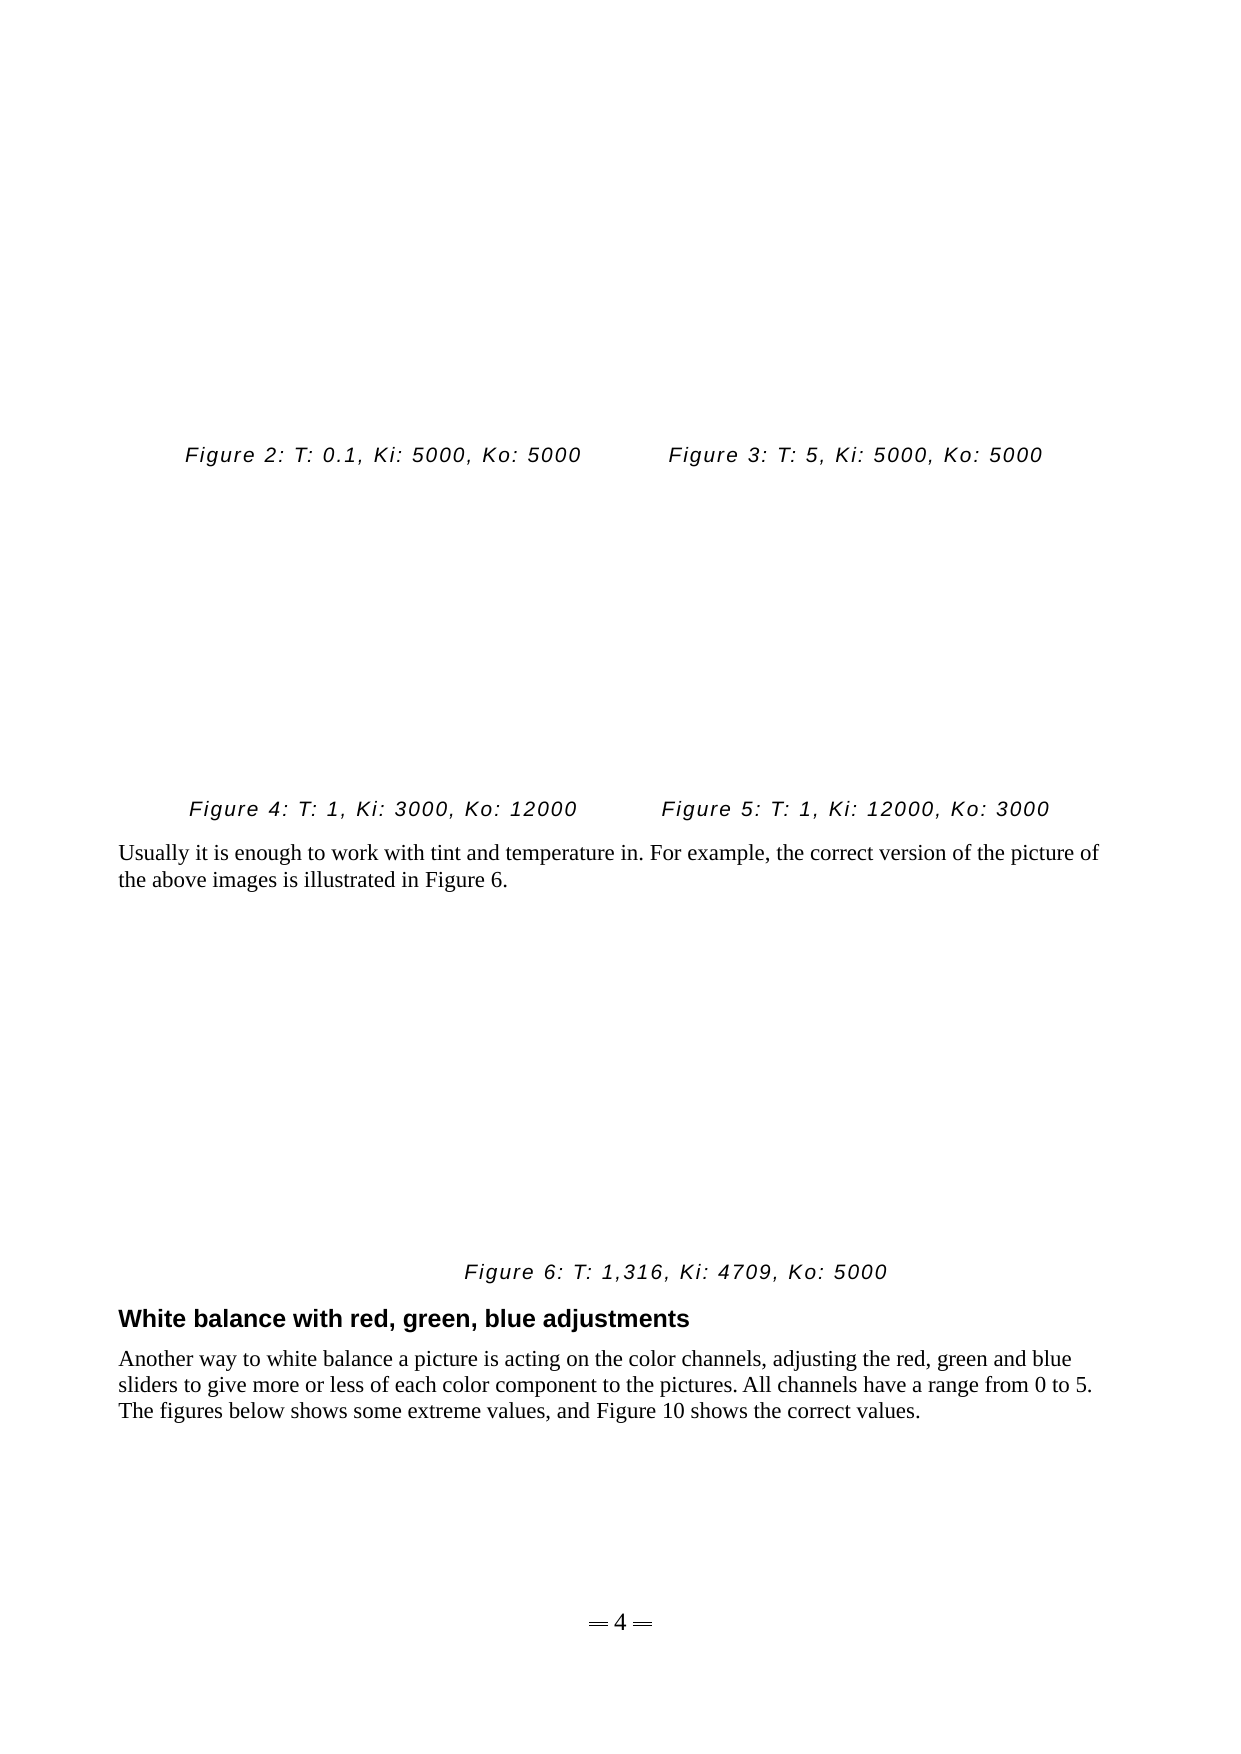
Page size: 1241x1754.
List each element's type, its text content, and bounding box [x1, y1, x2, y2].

text Another way to white balance a picture is acting on the color channels, adjusting the red, green and blue sliders to give more or less of each color component to the pictures. All channels have a range from 0 to 5. The figures below shows some extreme values, and Figure 10 shows the correct values. [118, 1345, 1122, 1424]
text Figure 4: T: 1, Ki: 3000, Ko: 12000 [177, 484, 590, 821]
subtitle White balance with red, green, blue adjustments [118, 967, 1122, 1333]
text Figure 6: T: 1,316, Ki: 4709, Ko: 5000 [414, 948, 939, 1284]
text Figure 3: T: 5, Ki: 5000, Ko: 5000 [650, 130, 1063, 467]
text Figure 2: T: 0.1, Ki: 5000, Ko: 5000 [177, 130, 590, 467]
text Figure 5: T: 1, Ki: 12000, Ko: 3000 [650, 484, 1063, 821]
text Usually it is enough to work with tint and temperature in. For example, the correct version of the picture of the above images is illustrated in Figure 6. [118, 118, 1122, 892]
